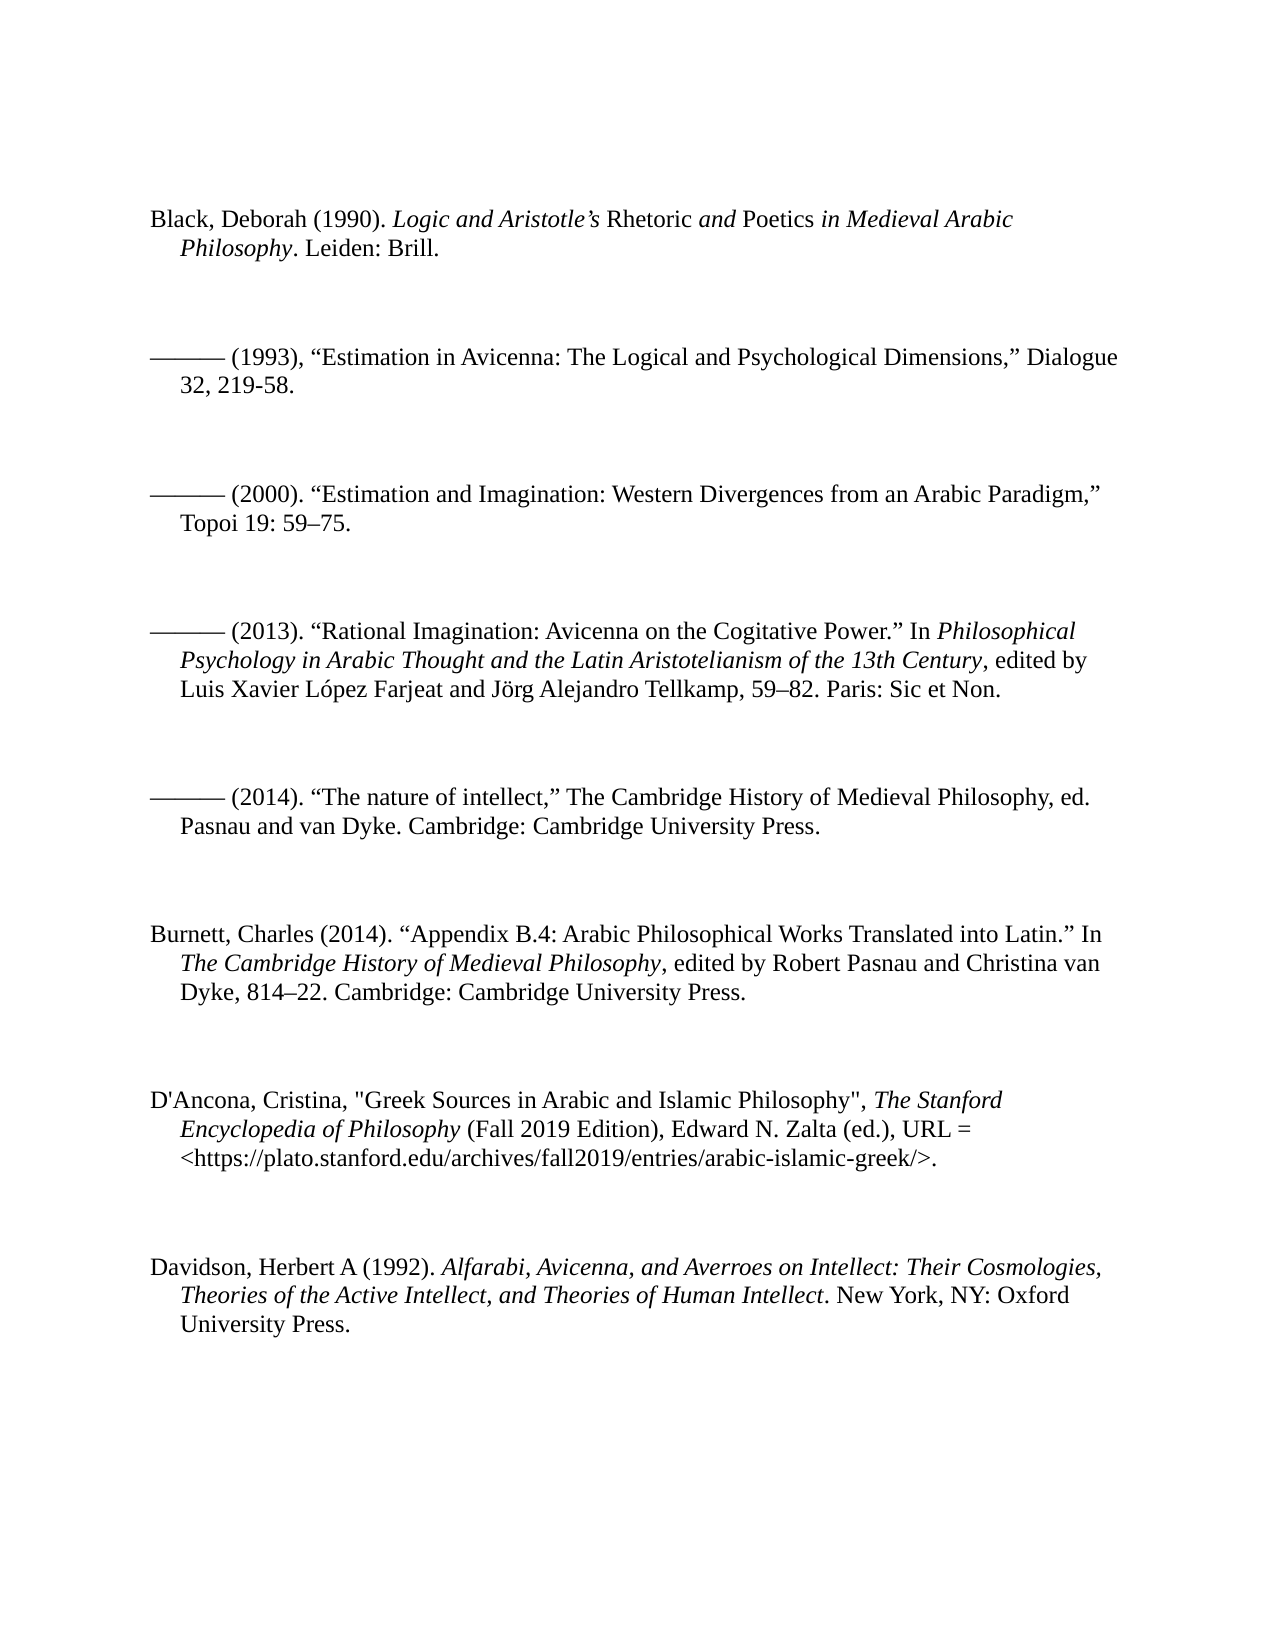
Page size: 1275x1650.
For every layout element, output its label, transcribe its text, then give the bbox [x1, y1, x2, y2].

text D'Ancona, Cristina, "Greek Sources in Arabic and Islamic Philosophy", The Stanford Encyclopedia of Philosophy (Fall 2019 Edition), Edward N. Zalta (ed.), URL = <https://plato.stanford.edu/archives/fall2019/entries/arabic-islamic-greek/>. [150, 1086, 1125, 1172]
text Black, Deborah (1990). Logic and Aristotle’s Rhetoric and Poetics in Medieval Arabic Philosophy. Leiden: Brill. [150, 204, 1125, 262]
text ——— (1993), “Estimation in Avicenna: The Logical and Psychological Dimensions,” Dialogue 32, 219-58. [150, 342, 1125, 399]
text Burnett, Charles (2014). “Appendix B.4: Arabic Philosophical Works Translated into Latin.” In The Cambridge History of Medieval Philosophy, edited by Robert Pasnau and Christina van Dyke, 814–22. Cambridge: Cambridge University Press. [150, 919, 1125, 1006]
text Davidson, Herbert A (1992). Alfarabi, Avicenna, and Averroes on Intellect: Their Cosmologies, Theories of the Active Intellect, and Theories of Human Intellect. New York, NY: Oxford University Press. [150, 1252, 1125, 1338]
text ——— (2000). “Estimation and Imagination: Western Divergences from an Arabic Paradigm,” Topoi 19: 59–75. [150, 479, 1125, 536]
text ——— (2014). “The nature of intellect,” The Cambridge History of Medieval Philosophy, ed. Pasnau and van Dyke. Cambridge: Cambridge University Press. [150, 782, 1125, 840]
text ——— (2013). “Rational Imagination: Avicenna on the Cogitative Power.” In Philosophical Psychology in Arabic Thought and the Latin Aristotelianism of the 13th Century, edited by Luis Xavier López Farjeat and Jörg Alejandro Tellkamp, 59–82. Paris: Sic et Non. [150, 616, 1125, 702]
